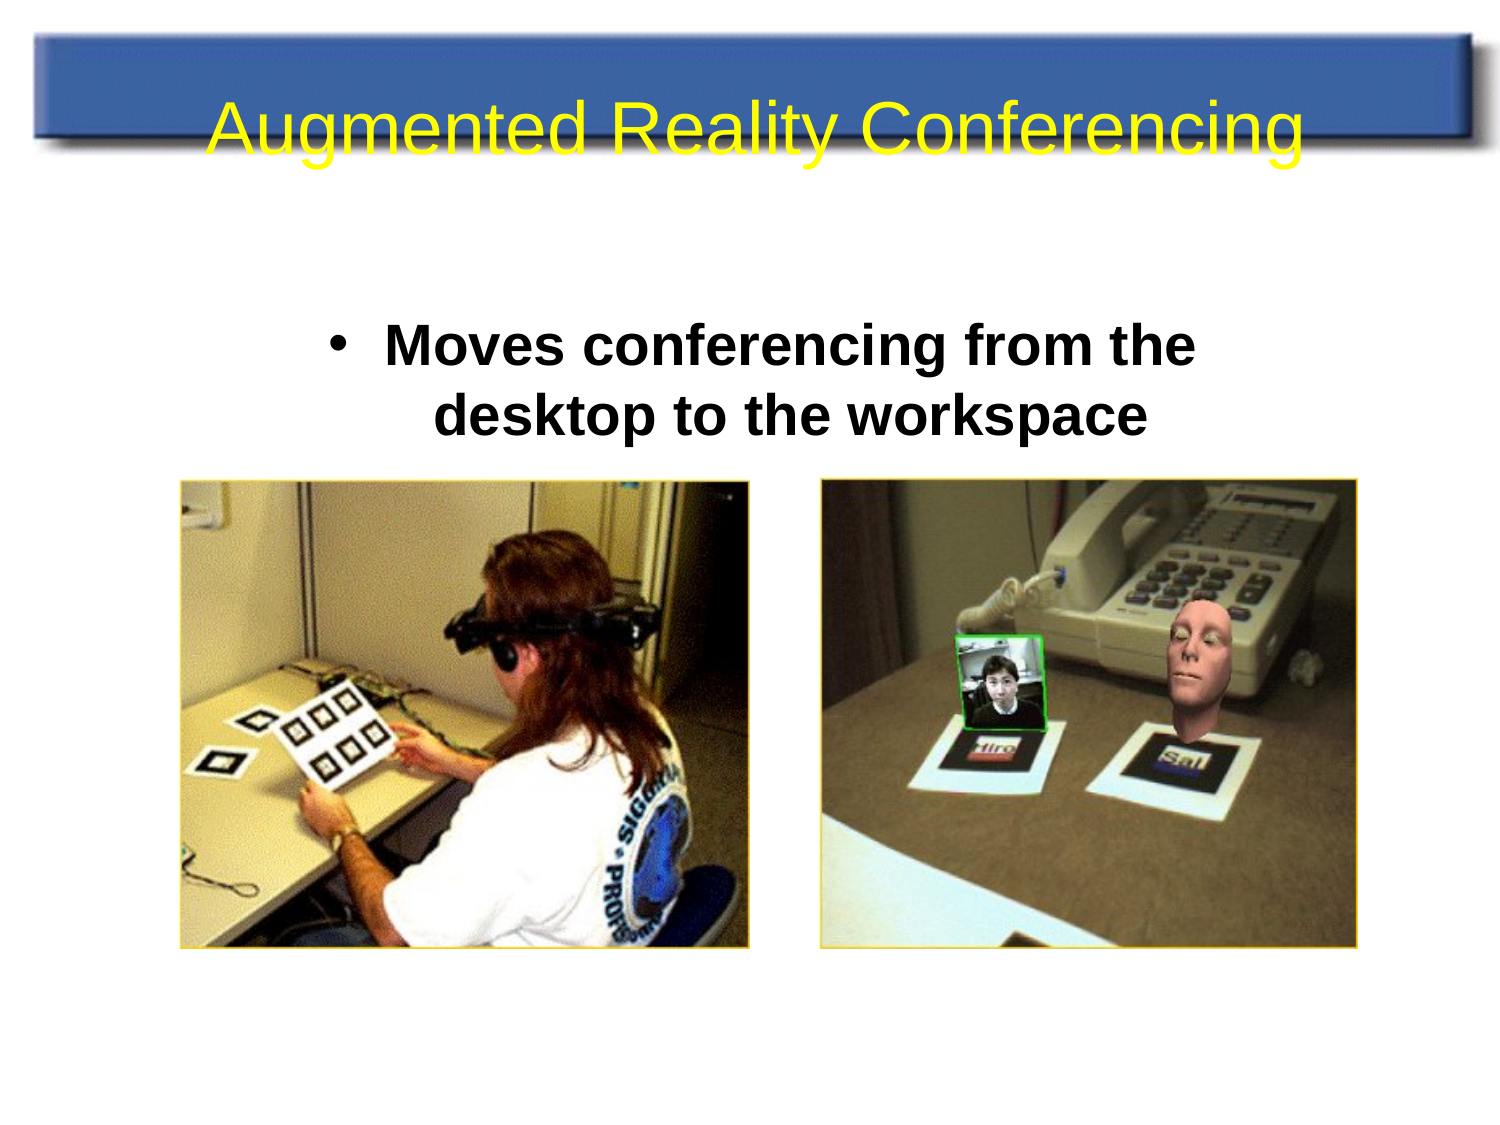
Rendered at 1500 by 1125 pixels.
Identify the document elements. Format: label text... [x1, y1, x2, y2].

title Augmented Reality Conferencing [75, 37, 1438, 225]
picture [819, 477, 1358, 949]
picture [179, 479, 751, 949]
list Moves conferencing from the desktop to the workspace [237, 299, 1290, 540]
picture [32, 30, 1500, 158]
